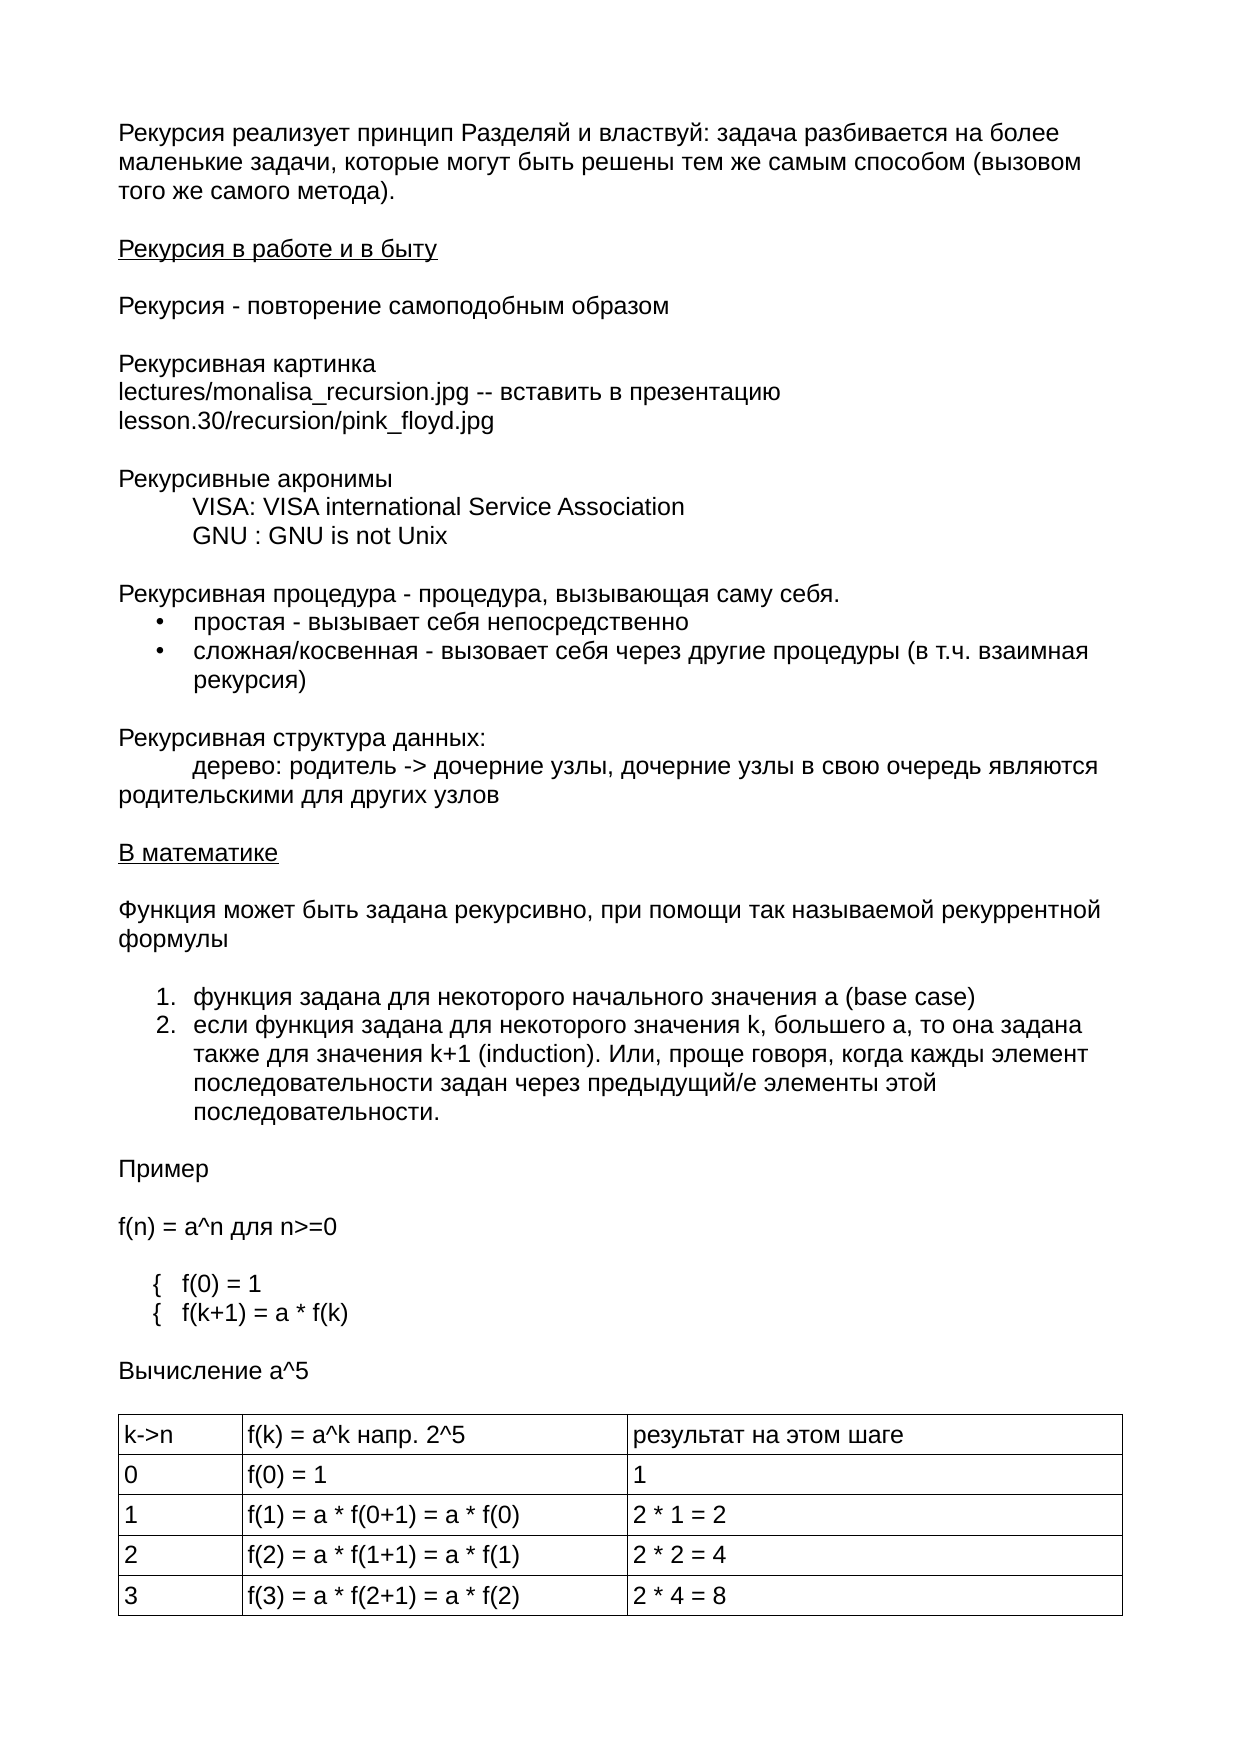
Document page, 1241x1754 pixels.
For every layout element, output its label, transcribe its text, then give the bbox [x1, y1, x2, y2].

text Рекурсивная структура данных: [118, 722, 1122, 751]
text Рекурсия реализует принцип Разделяй и властвуй: задача разбивается на более маленькие задачи, которые могут быть решены тем же самым способом (вызовом того же самого метода). [118, 118, 1122, 204]
table_cell f(2) = a * f(1+1) = a * f(1) [243, 1536, 627, 1575]
table_cell 2 * 2 = 4 [628, 1536, 1122, 1575]
text Функция может быть задана рекурсивно, при помощи так называемой рекуррентной формулы [118, 895, 1122, 953]
table_cell f(0) = 1 [243, 1455, 627, 1494]
text В математике [118, 838, 1122, 867]
list если функция задана для некоторого значения k, большего a, то она задана также для значения k+1 (induction). Или, проще говоря, когда кажды элемент последовательности задан через предыдущий/е элементы этой последовательности. [156, 1010, 1122, 1125]
text Рекурсия в работе и в быту [118, 233, 1122, 262]
table_cell 1 [628, 1455, 1122, 1494]
text GNU : GNU is not Unix [118, 521, 1122, 550]
text VISA: VISA international Service Association [118, 492, 1122, 521]
text Вычисление a^5 [118, 1356, 1122, 1384]
list простая - вызывает себя непосредственно [156, 607, 1122, 636]
text lesson.30/recursion/pink_floyd.jpg [118, 406, 1122, 435]
table_cell f(1) = a * f(0+1) = a * f(0) [243, 1495, 627, 1535]
table_header результат на этом шаге [628, 1415, 1122, 1454]
text Рекурсивная процедура - процедура, вызывающая саму себя. [118, 578, 1122, 607]
table_cell 3 [119, 1576, 242, 1615]
text f(n) = a^n для n>=0 [118, 1212, 1122, 1240]
table_header k->n [119, 1415, 242, 1454]
table_cell 2 [119, 1536, 242, 1575]
text { f(k+1) = a * f(k) [118, 1298, 1122, 1327]
table_cell 2 * 4 = 8 [628, 1576, 1122, 1615]
text lectures/monalisa_recursion.jpg -- вставить в презентацию [118, 377, 1122, 406]
table_cell 1 [119, 1495, 242, 1535]
table_cell 2 * 1 = 2 [628, 1495, 1122, 1535]
list сложная/косвенная - вызовает себя через другие процедуры (в т.ч. взаимная рекурсия) [156, 636, 1122, 694]
text дерево: родитель -> дочерние узлы, дочерние узлы в свою очередь являются родительскими для других узлов [118, 751, 1122, 809]
text Рекурсивные акронимы [118, 463, 1122, 492]
table_cell 0 [119, 1455, 242, 1494]
text { f(0) = 1 [118, 1269, 1122, 1298]
table_header f(k) = a^k напр. 2^5 [243, 1415, 627, 1454]
text Рекурсия - повторение самоподобным образом [118, 291, 1122, 320]
text Пример [118, 1154, 1122, 1183]
text Рекурсивная картинка [118, 348, 1122, 377]
table_cell f(3) = a * f(2+1) = a * f(2) [243, 1576, 627, 1615]
list функция задана для некоторого начального значения a (base case) [156, 982, 1122, 1010]
